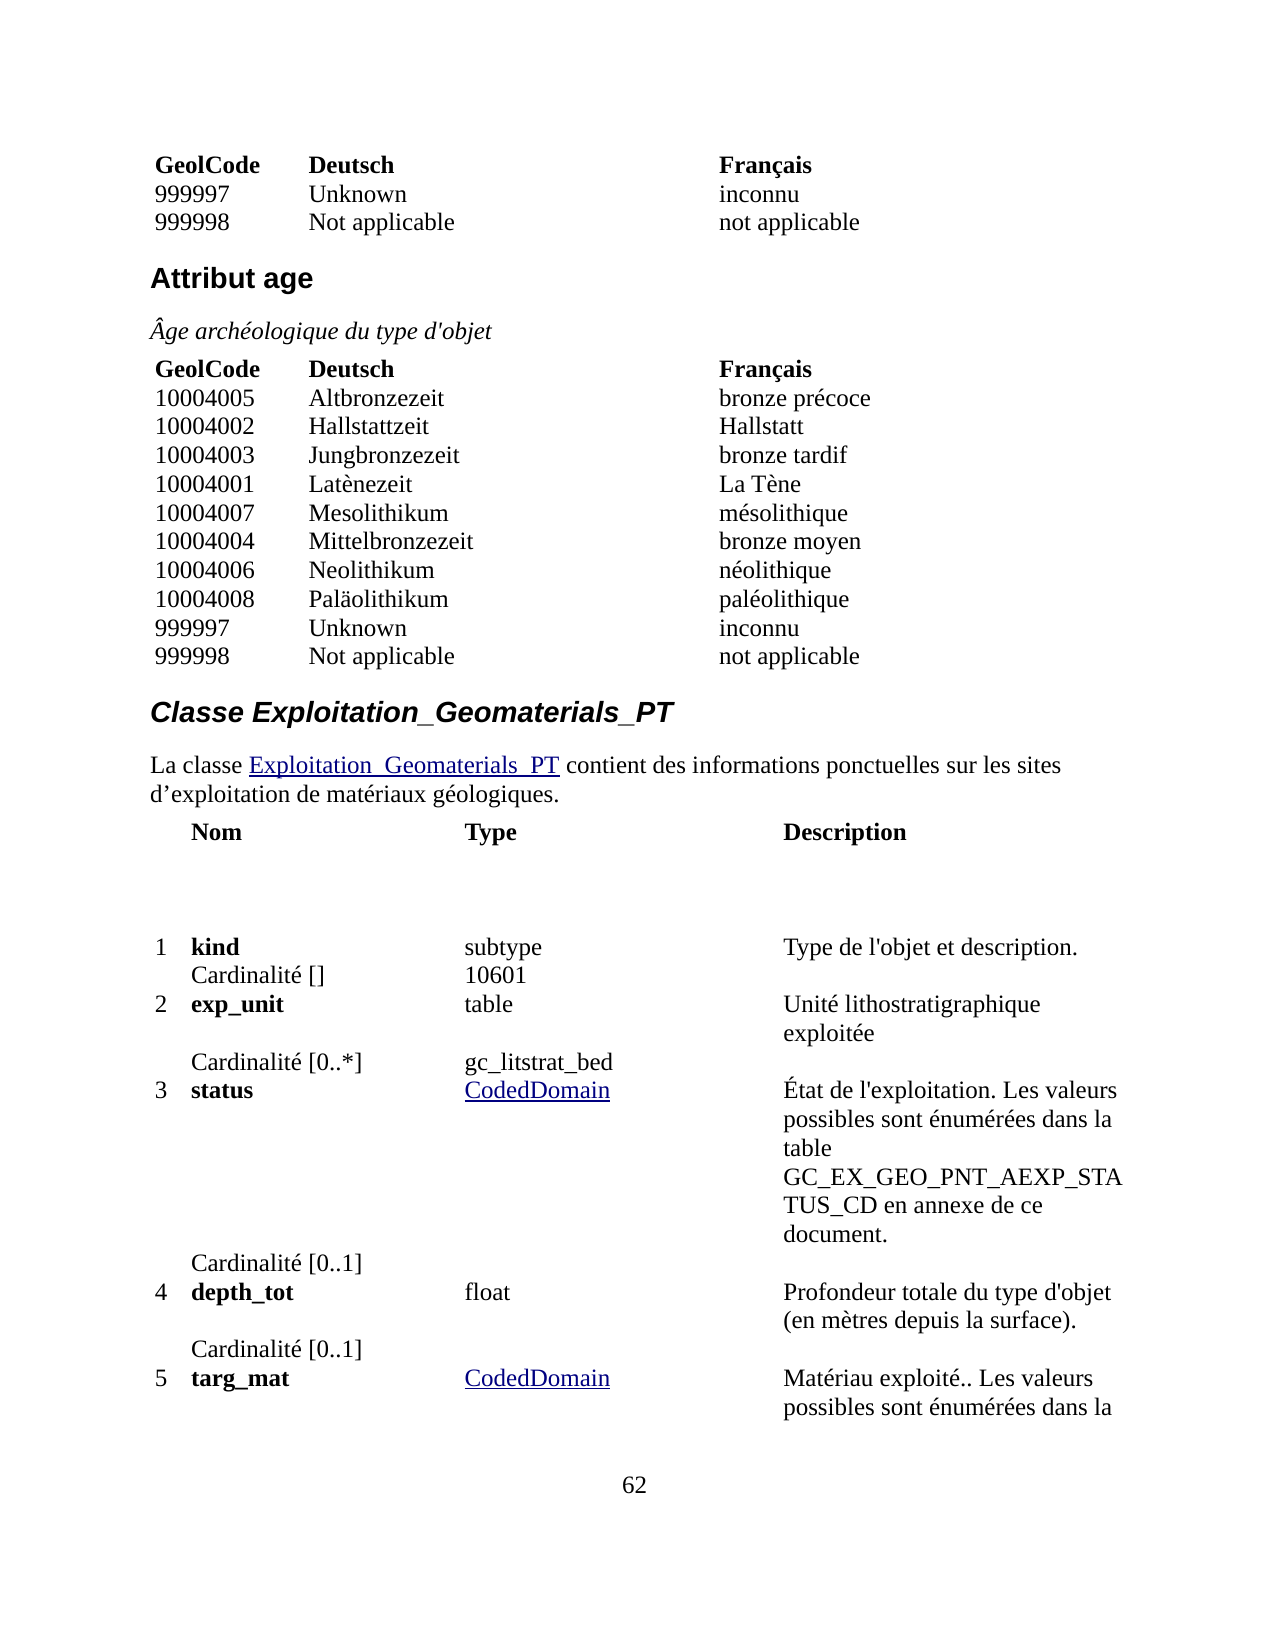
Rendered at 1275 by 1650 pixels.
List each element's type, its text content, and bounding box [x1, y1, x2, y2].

table_cell Profondeur totale du type d'objet (en mètres depuis la surface). [779, 1277, 1125, 1334]
table_cell 4 [150, 1277, 186, 1334]
table_cell bronze moyen [714, 526, 1125, 555]
table_cell Not applicable [304, 641, 714, 670]
table_cell La Tène [714, 469, 1125, 498]
table_cell 999998 [150, 208, 304, 236]
table_cell néolithique [714, 555, 1125, 584]
subtitle Attribut age [150, 261, 1125, 295]
table_cell paléolithique [714, 584, 1125, 613]
table_cell 999997 [150, 179, 304, 207]
table_cell [460, 1334, 779, 1363]
table_cell [150, 1334, 186, 1363]
table_cell 10601 [460, 960, 779, 989]
table_cell float [460, 1277, 779, 1334]
table_cell Type de l'objet et description. [779, 932, 1125, 960]
table_header Nom [186, 817, 460, 932]
table_cell table [460, 989, 779, 1047]
table_cell [779, 960, 1125, 989]
text Âge archéologique du type d'objet [150, 316, 1125, 345]
table_cell 10004005 [150, 383, 304, 411]
table_cell [150, 960, 186, 989]
table_cell Mittelbronzezeit [304, 526, 714, 555]
table_cell [460, 1248, 779, 1277]
table_cell not applicable [714, 641, 1125, 670]
table_cell État de l'exploitation. Les valeurs possibles sont énumérées dans la table GC_EX_GEO_PNT_AEXP_STATUS_CD en annexe de ce document. [779, 1075, 1125, 1248]
table_cell mésolithique [714, 498, 1125, 526]
table_cell [150, 1248, 186, 1277]
table_cell Cardinalité [0..1] [186, 1248, 460, 1277]
table_cell Neolithikum [304, 555, 714, 584]
table_cell 999998 [150, 641, 304, 670]
table_cell kind [186, 932, 460, 960]
table_cell inconnu [714, 613, 1125, 641]
table_cell status [186, 1075, 460, 1248]
table_cell Unknown [304, 179, 714, 207]
table_cell subtype [460, 932, 779, 960]
table_cell 10004006 [150, 555, 304, 584]
text La classe Exploitation_Geomaterials_PT contient des informations ponctuelles sur les sites d’exploitation de matériaux géologiques. [150, 750, 1125, 808]
table_cell bronze tardif [714, 440, 1125, 469]
table_cell targ_mat [186, 1363, 460, 1420]
table_cell CodedDomain [460, 1363, 779, 1420]
table_cell 10004001 [150, 469, 304, 498]
table_cell [150, 1047, 186, 1075]
table_header Français [714, 150, 1125, 179]
table_cell inconnu [714, 179, 1125, 207]
table_cell Paläolithikum [304, 584, 714, 613]
table_cell [779, 1334, 1125, 1363]
table_cell Hallstatt [714, 411, 1125, 440]
table_cell Hallstattzeit [304, 411, 714, 440]
table_cell 2 [150, 989, 186, 1047]
table_cell 10004003 [150, 440, 304, 469]
table_header Type [460, 817, 779, 932]
table_header GeolCode [150, 150, 304, 179]
table_header Deutsch [304, 150, 714, 179]
table_cell Mesolithikum [304, 498, 714, 526]
table_cell Cardinalité [0..*] [186, 1047, 460, 1075]
table_header Deutsch [304, 354, 714, 383]
table_cell Matériau exploité.. Les valeurs possibles sont énumérées dans la [779, 1363, 1125, 1420]
table_cell 10004008 [150, 584, 304, 613]
table_cell not applicable [714, 208, 1125, 236]
table_cell 5 [150, 1363, 186, 1420]
table_cell Not applicable [304, 208, 714, 236]
subtitle Classe Exploitation_Geomaterials_PT [150, 695, 1125, 729]
table_cell Jungbronzezeit [304, 440, 714, 469]
table_cell gc_litstrat_bed [460, 1047, 779, 1075]
table_cell 10004002 [150, 411, 304, 440]
table_cell [779, 1047, 1125, 1075]
table_cell Latènezeit [304, 469, 714, 498]
table_header Français [714, 354, 1125, 383]
table_cell 999997 [150, 613, 304, 641]
table_header Description [779, 817, 1125, 932]
table_cell exp_unit [186, 989, 460, 1047]
table_cell 10004007 [150, 498, 304, 526]
table_cell Cardinalité [0..1] [186, 1334, 460, 1363]
table_cell Altbronzezeit [304, 383, 714, 411]
table_cell CodedDomain [460, 1075, 779, 1248]
table_cell bronze précoce [714, 383, 1125, 411]
table_cell 10004004 [150, 526, 304, 555]
table_cell Cardinalité [] [186, 960, 460, 989]
table_cell Unknown [304, 613, 714, 641]
table_cell depth_tot [186, 1277, 460, 1334]
table_header GeolCode [150, 354, 304, 383]
table_cell 3 [150, 1075, 186, 1248]
table_cell [779, 1248, 1125, 1277]
table_cell 1 [150, 932, 186, 960]
table_cell Unité lithostratigraphique exploitée [779, 989, 1125, 1047]
table_header [150, 817, 186, 932]
